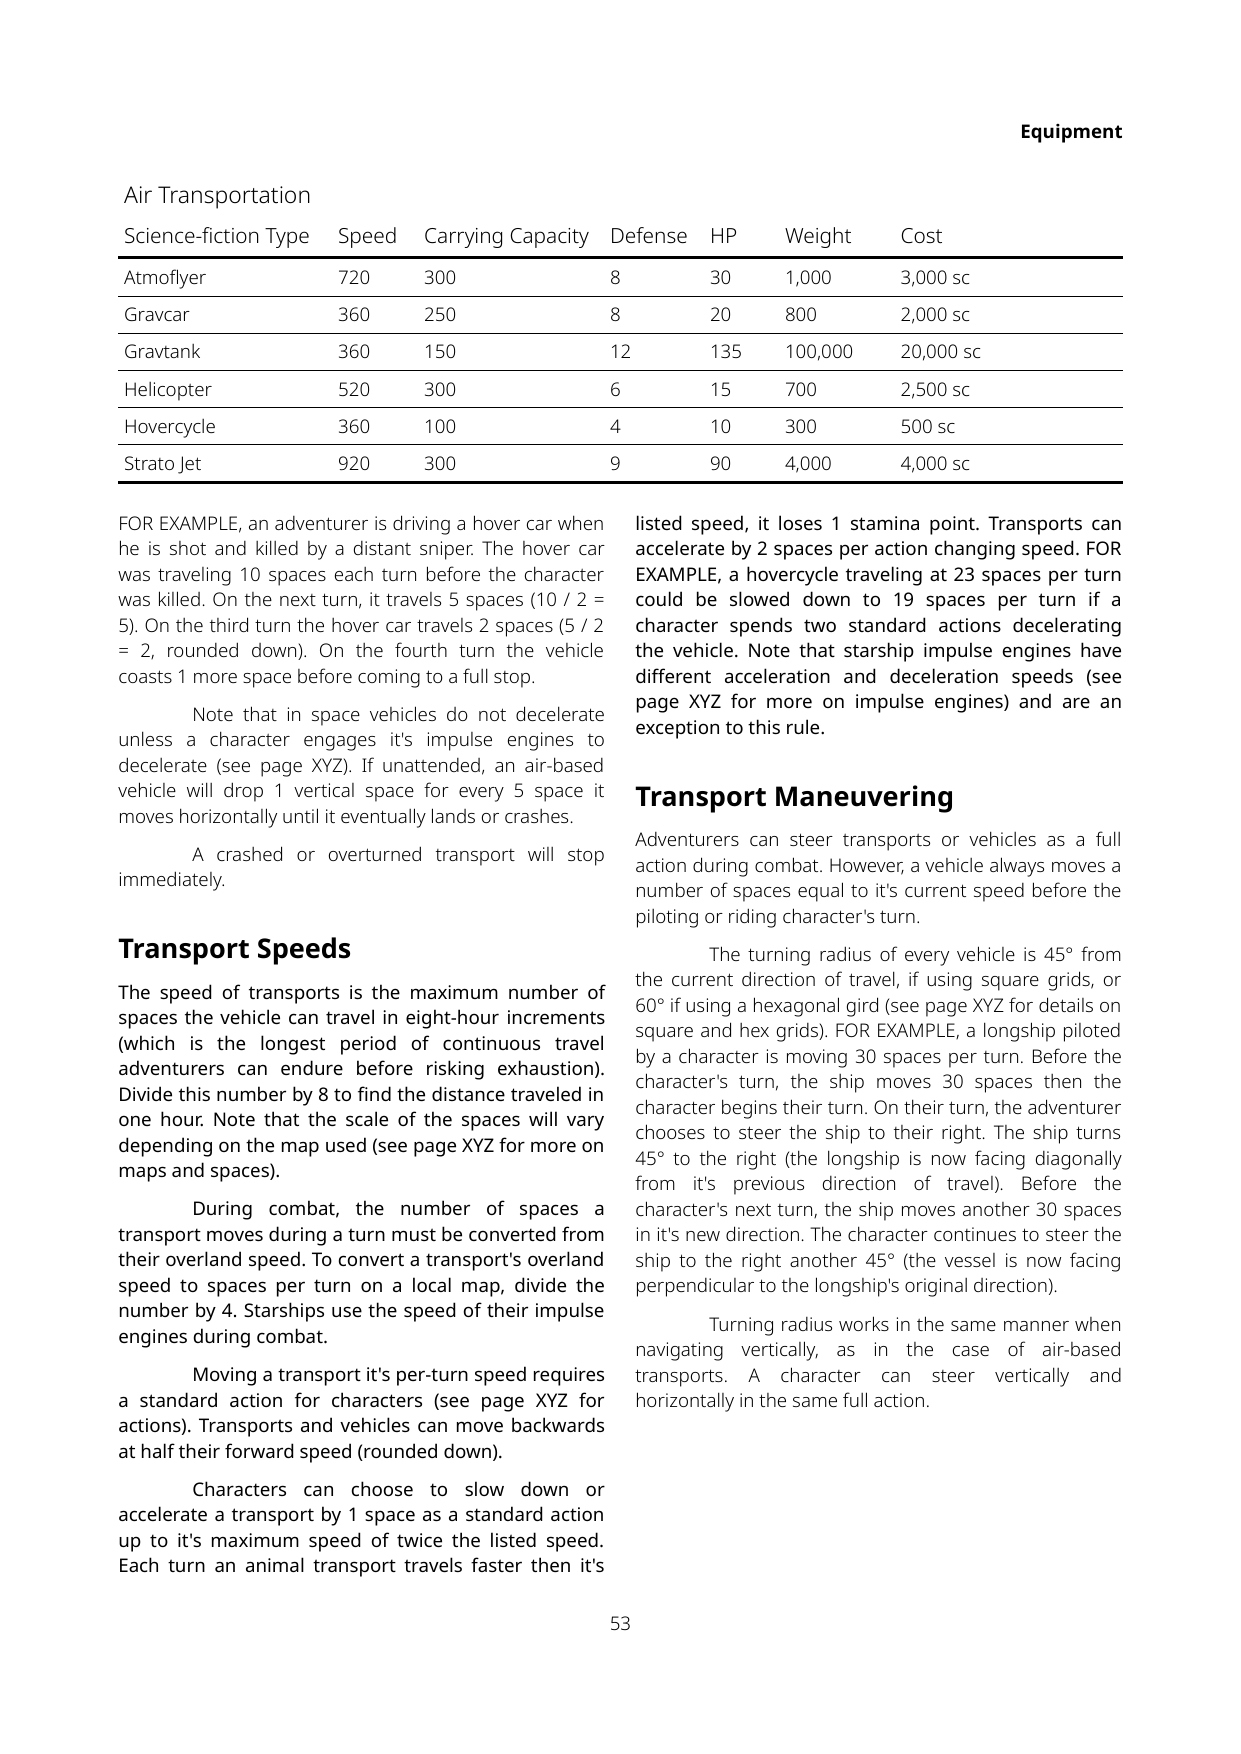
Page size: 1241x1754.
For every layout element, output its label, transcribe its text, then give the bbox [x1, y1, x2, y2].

subtitle Transport Speeds [118, 930, 605, 967]
table_cell 700 [779, 371, 895, 407]
table_cell Carrying Capacity [418, 216, 604, 256]
table_cell 360 [332, 334, 418, 370]
table_cell 2,500 sc [895, 371, 1123, 407]
table_cell 920 [332, 445, 418, 481]
text The speed of transports is the maximum number of spaces the vehicle can travel in eight-hour increments (which is the longest period of continuous travel adventurers can endure before risking exhaustion). Divide this number by 8 to find the distance traveled in one hour. Note that the scale of the spaces will vary depending on the map used (see page XYZ for more on maps and spaces). [118, 979, 605, 1183]
table_cell 2,000 sc [895, 297, 1123, 333]
table_cell 300 [418, 259, 604, 296]
text listed speed, it loses 1 stamina point. Transports can accelerate by 2 spaces per action changing speed. FOR EXAMPLE, a hovercycle traveling at 23 spaces per turn could be slowed down to 19 spaces per turn if a character spends two standard actions decelerating the vehicle. Note that starship impulse engines have different acceleration and deceleration speeds (see page XYZ for more on impulse engines) and are an exception to this rule. [635, 510, 1122, 739]
table_cell Speed [332, 216, 418, 256]
table_cell 360 [332, 297, 418, 333]
table_header Air Transportation [118, 173, 1123, 216]
text FOR EXAMPLE, an adventurer is driving a hover car when he is shot and killed by a distant sniper. The hover car was traveling 10 spaces each turn before the character was killed. On the next turn, it travels 5 spaces (10 / 2 = 5). On the third turn the hover car travels 2 spaces (5 / 2 = 2, rounded down). On the fourth turn the vehicle coasts 1 more space before coming to a full stop. [118, 510, 605, 688]
table_cell 12 [604, 334, 704, 370]
table_cell 100,000 [779, 334, 895, 370]
table_cell Defense [604, 216, 704, 256]
table_cell 3,000 sc [895, 259, 1123, 296]
table_cell 500 sc [895, 408, 1123, 444]
text Moving a transport it's per-turn speed requires a standard action for characters (see page XYZ for actions). Transports and vehicles can move backwards at half their forward speed (rounded down). [118, 1361, 605, 1463]
table_cell 1,000 [779, 259, 895, 296]
table_cell 360 [332, 408, 418, 444]
table_cell 4,000 sc [895, 445, 1123, 481]
subtitle Transport Maneuvering [635, 777, 1122, 814]
text Turning radius works in the same manner when navigating vertically, as in the case of air-based transports. A character can steer vertically and horizontally in the same full action. [635, 1311, 1122, 1413]
table_cell 9 [604, 445, 704, 481]
table_cell Science-fiction Type [118, 216, 332, 256]
table_cell Strato Jet [118, 445, 332, 481]
table_cell 30 [704, 259, 779, 296]
text During combat, the number of spaces a transport moves during a turn must be converted from their overland speed. To convert a transport's overland speed to spaces per turn on a local map, divide the number by 4. Starships use the speed of their impulse engines during combat. [118, 1196, 605, 1349]
table_cell 150 [418, 334, 604, 370]
table_cell 135 [704, 334, 779, 370]
table_cell Gravcar [118, 297, 332, 333]
table_cell 8 [604, 297, 704, 333]
table_cell 800 [779, 297, 895, 333]
table_cell Gravtank [118, 334, 332, 370]
table_cell 4 [604, 408, 704, 444]
table_cell 20,000 sc [895, 334, 1123, 370]
table_cell Weight [779, 216, 895, 256]
text Characters can choose to slow down or accelerate a transport by 1 space as a standard action up to it's maximum speed of twice the listed speed. Each turn an animal transport travels faster then it's [118, 1476, 605, 1578]
table_cell 720 [332, 259, 418, 296]
table_cell 15 [704, 371, 779, 407]
table_cell 10 [704, 408, 779, 444]
table_cell 6 [604, 371, 704, 407]
text Adventurers can steer transports or vehicles as a full action during combat. However, a vehicle always moves a number of spaces equal to it's current speed before the piloting or riding character's turn. [635, 826, 1122, 928]
table_cell 520 [332, 371, 418, 407]
table_cell 20 [704, 297, 779, 333]
table_cell 300 [779, 408, 895, 444]
table_cell Hovercycle [118, 408, 332, 444]
table_cell 250 [418, 297, 604, 333]
table_cell 90 [704, 445, 779, 481]
table_cell 300 [418, 371, 604, 407]
text A crashed or overturned transport will stop immediately. [118, 841, 605, 892]
table_cell Cost [895, 216, 1123, 256]
table_cell 300 [418, 445, 604, 481]
table_cell 8 [604, 259, 704, 296]
table_cell Atmoflyer [118, 259, 332, 296]
table_cell Helicopter [118, 371, 332, 407]
table_cell 100 [418, 408, 604, 444]
text The turning radius of every vehicle is 45° from the current direction of travel, if using square grids, or 60° if using a hexagonal gird (see page XYZ for details on square and hex grids). FOR EXAMPLE, a longship piloted by a character is moving 30 spaces per turn. Before the character's turn, the ship moves 30 spaces then the character begins their turn. On their turn, the adventurer chooses to steer the ship to their right. The ship turns 45° to the right (the longship is now facing diagonally from it's previous direction of travel). Before the character's next turn, the ship moves another 30 spaces in it's new direction. The character continues to steer the ship to the right another 45° (the vessel is now facing perpendicular to the longship's original direction). [635, 941, 1122, 1298]
text Note that in space vehicles do not decelerate unless a character engages it's impulse engines to decelerate (see page XYZ). If unattended, an air-based vehicle will drop 1 vertical space for every 5 space it moves horizontally until it eventually lands or crashes. [118, 701, 605, 829]
table_cell 4,000 [779, 445, 895, 481]
table_cell HP [704, 216, 779, 256]
